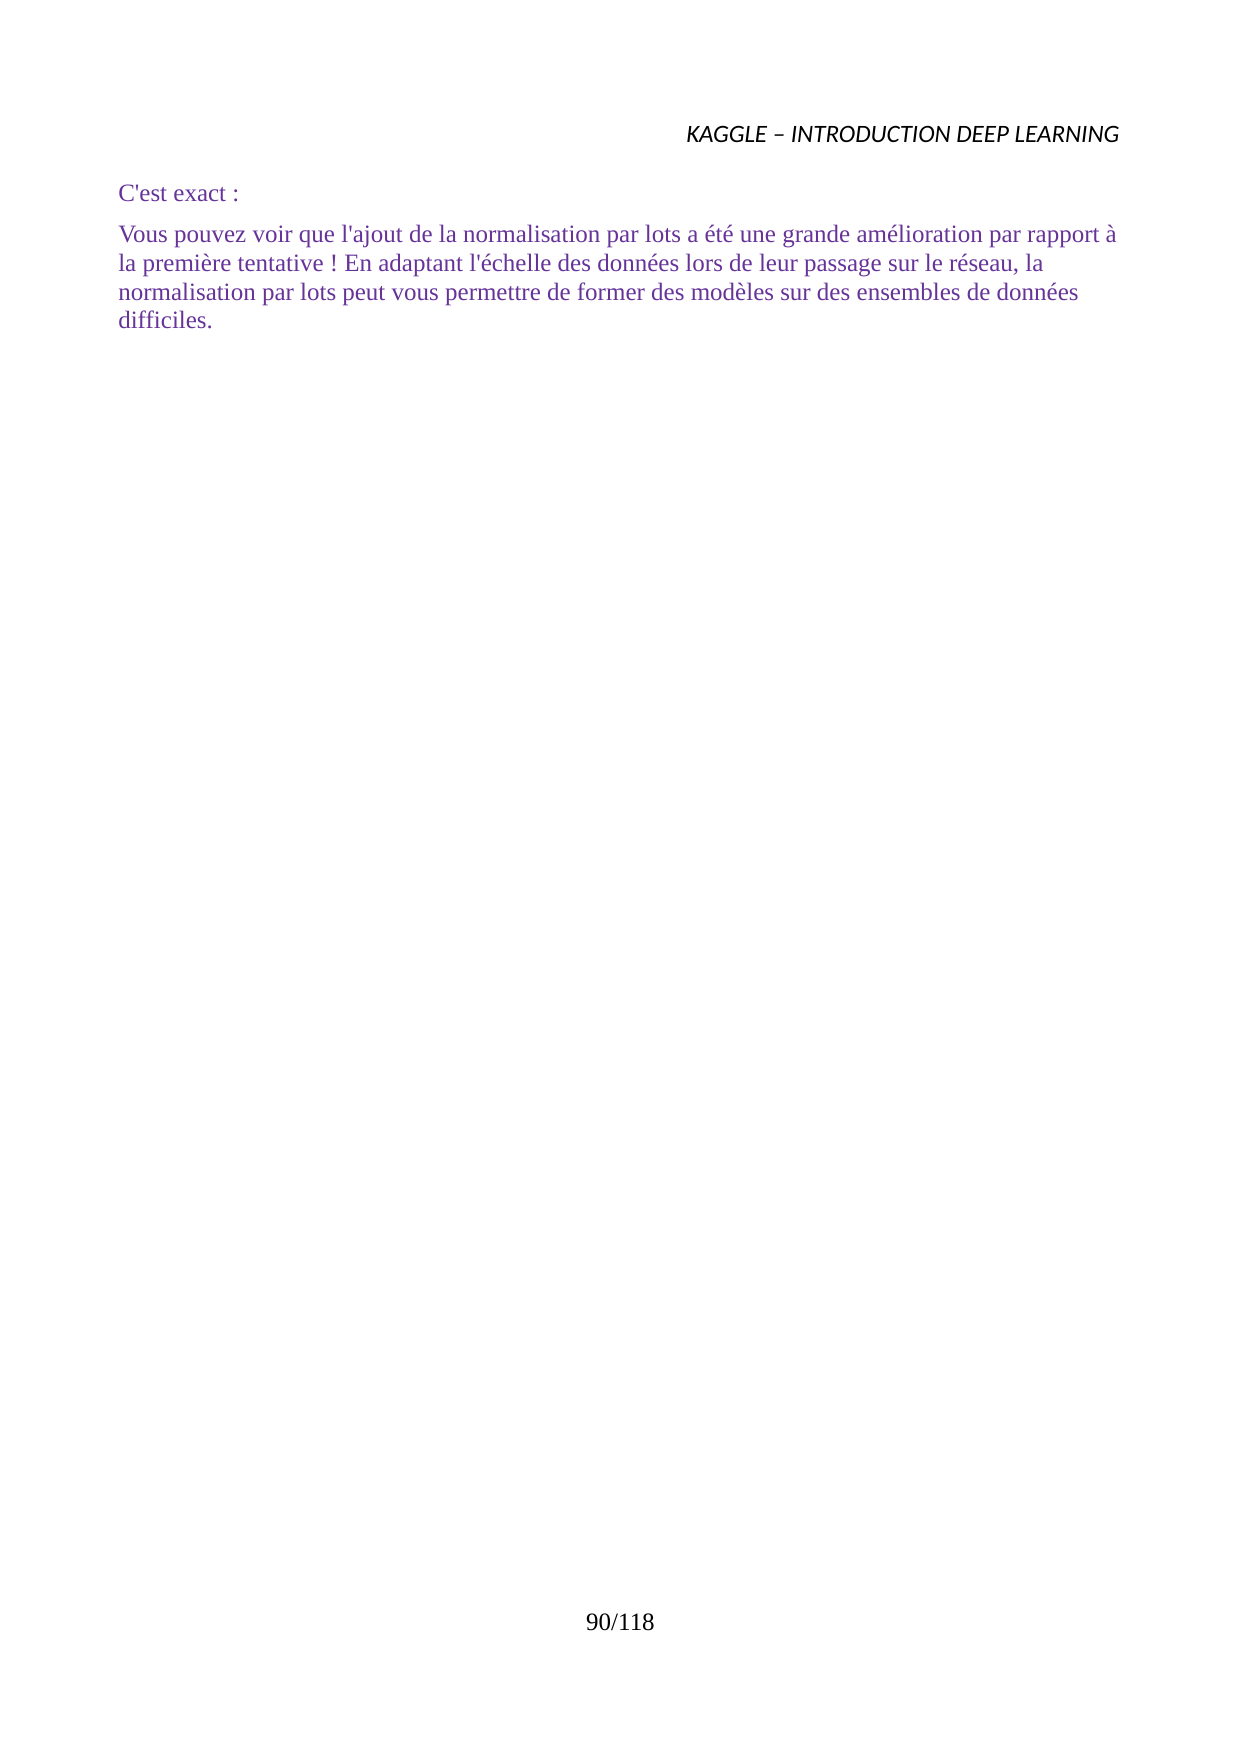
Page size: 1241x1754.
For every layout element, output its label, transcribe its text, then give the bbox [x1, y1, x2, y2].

text Vous pouvez voir que l'ajout de la normalisation par lots a été une grande amélioration par rapport à la première tentative ! En adaptant l'échelle des données lors de leur passage sur le réseau, la normalisation par lots peut vous permettre de former des modèles sur des ensembles de données difficiles. [118, 219, 1122, 334]
text C'est exact : [118, 178, 1122, 207]
